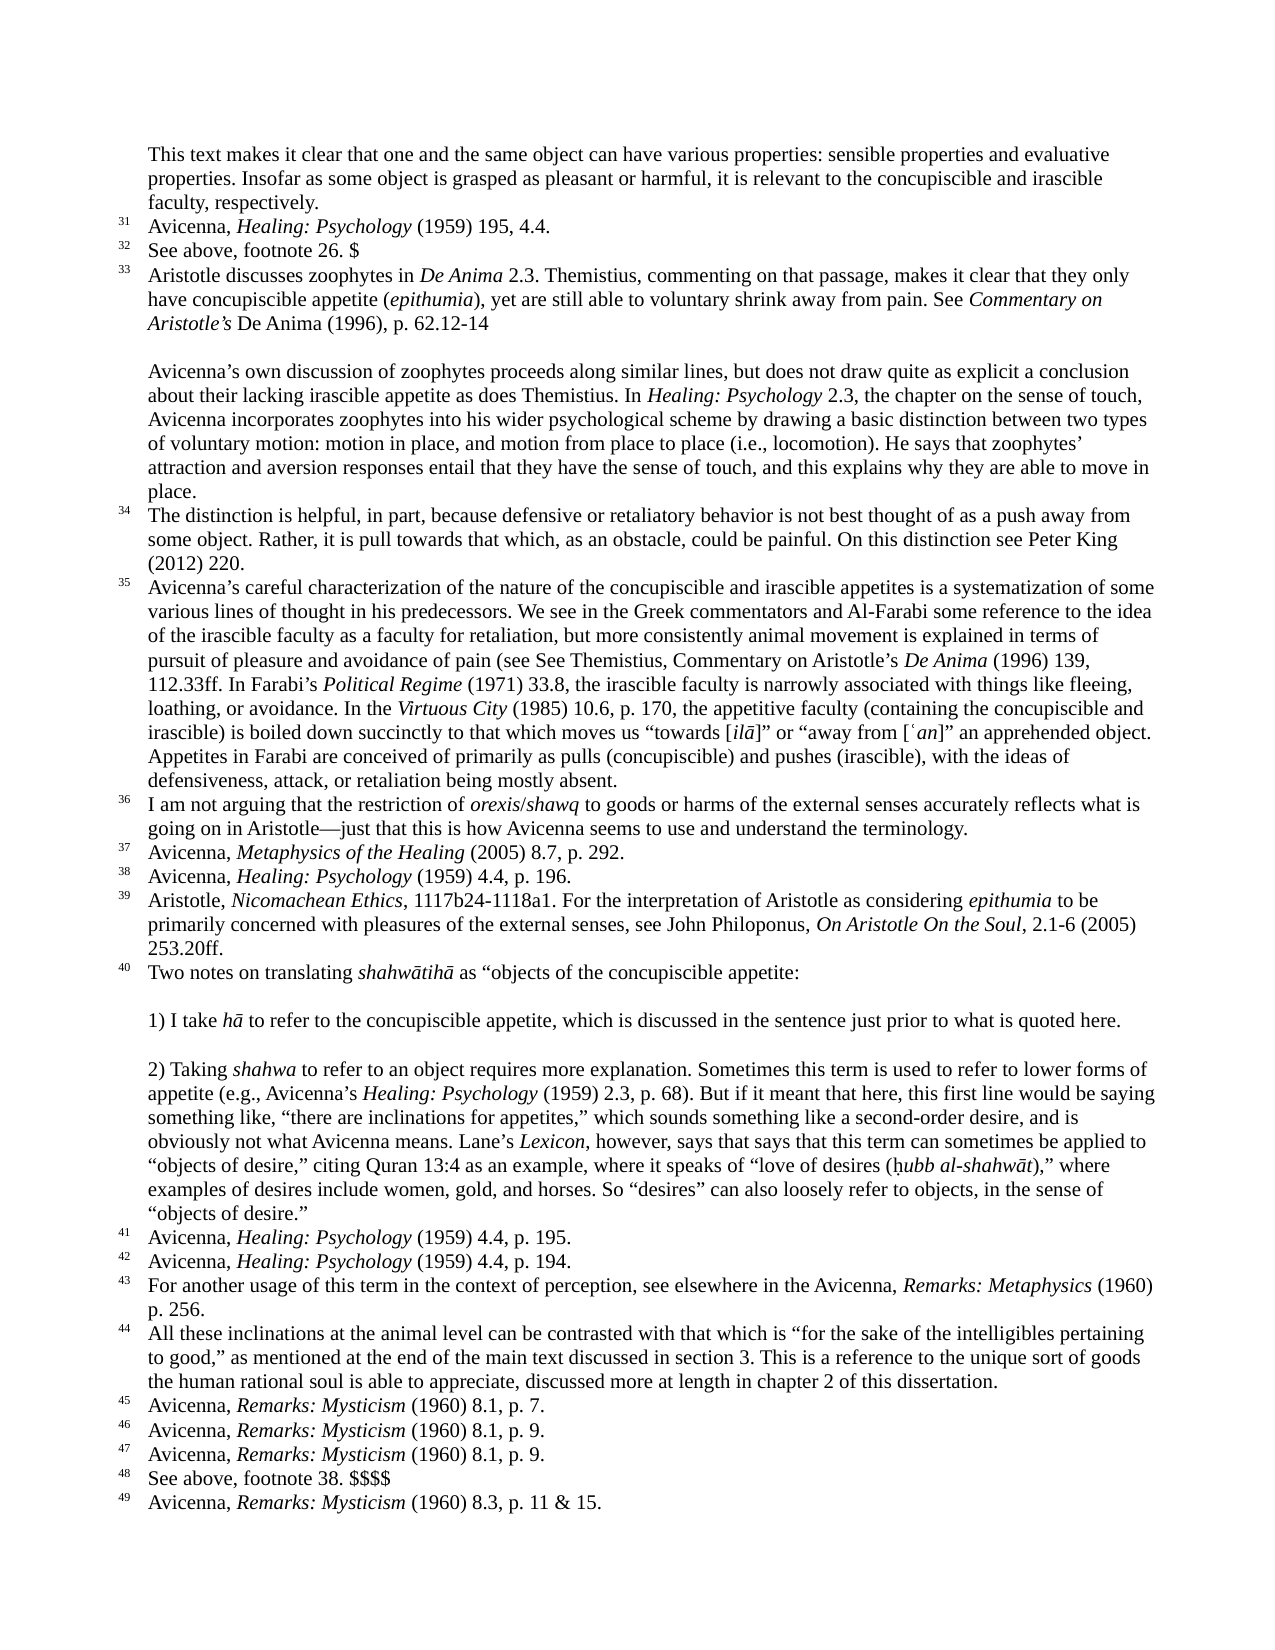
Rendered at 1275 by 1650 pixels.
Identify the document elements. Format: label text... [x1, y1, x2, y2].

text Avicenna’s own discussion of zoophytes proceeds along similar lines, but does not draw quite as explicit a conclusion about their lacking irascible appetite as does Themistius. In Healing: Psychology 2.3, the chapter on the sense of touch, Avicenna incorporates zoophytes into his wider psychological scheme by drawing a basic distinction between two types of voluntary motion: motion in place, and motion from place to place (i.e., locomotion). He says that zoophytes’ attraction and aversion responses entail that they have the sense of touch, and this explains why they are able to move in place. [118, 359, 1157, 503]
text 2) Taking shahwa to refer to an object requires more explanation. Sometimes this term is used to refer to lower forms of appetite (e.g., Avicenna’s Healing: Psychology (1959) 2.3, p. 68). But if it meant that here, this first line would be saying something like, “there are inclinations for appetites,” which sounds something like a second-order desire, and is obviously not what Avicenna means. Lane’s Lexicon, however, says that says that this term can sometimes be applied to “objects of desire,” citing Quran 13:4 as an example, where it speaks of “love of desires (ḥubb al-shahwāt),” where examples of desires include women, gold, and horses. So “desires” can also loosely refer to objects, in the sense of “objects of desire.” [118, 1057, 1157, 1225]
text This text makes it clear that one and the same object can have various properties: sensible properties and evaluative properties. Insofar as some object is grasped as pleasant or harmful, it is relevant to the concupiscible and irascible faculty, respectively. [118, 142, 1157, 214]
text I am not arguing that the restriction of orexis/shawq to goods or harms of the external senses accurately reflects what is going on in Aristotle―just that this is how Avicenna seems to use and understand the terminology. [118, 792, 1157, 840]
text The distinction is helpful, in part, because defensive or retaliatory behavior is not best thought of as a push away from some object. Rather, it is pull towards that which, as an obstacle, could be painful. On this distinction see Peter King (2012) 220. [118, 503, 1157, 575]
text Aristotle discusses zoophytes in De Anima 2.3. Themistius, commenting on that passage, makes it clear that they only have concupiscible appetite (epithumia), yet are still able to voluntary shrink away from pain. See Commentary on Aristotle’s De Anima (1996), p. 62.12-14 [118, 262, 1157, 335]
text Avicenna, Metaphysics of the Healing (2005) 8.7, p. 292. [118, 840, 1157, 864]
text Aristotle, Nicomachean Ethics, 1117b24-1118a1. For the interpretation of Aristotle as considering epithumia to be primarily concerned with pleasures of the external senses, see John Philoponus, On Aristotle On the Soul, 2.1-6 (2005) 253.20ff. [118, 888, 1157, 960]
text See above, footnote 26. $ [118, 238, 1157, 262]
text Avicenna, Healing: Psychology (1959) 4.4, p. 195. [118, 1225, 1157, 1249]
text Avicenna, Remarks: Mysticism (1960) 8.1, p. 9. [118, 1442, 1157, 1466]
text Avicenna, Healing: Psychology (1959) 4.4, p. 194. [118, 1249, 1157, 1273]
text Avicenna, Remarks: Mysticism (1960) 8.3, p. 11 & 15. [118, 1490, 1157, 1514]
text See above, footnote 38. $$$$ [118, 1466, 1157, 1490]
text Avicenna, Healing: Psychology (1959) 4.4, p. 196. [118, 864, 1157, 888]
text For another usage of this term in the context of perception, see elsewhere in the Avicenna, Remarks: Metaphysics (1960) p. 256. [118, 1273, 1157, 1321]
text Avicenna, Remarks: Mysticism (1960) 8.1, p. 9. [118, 1417, 1157, 1442]
text Avicenna, Healing: Psychology (1959) 195, 4.4. [118, 214, 1157, 238]
text Avicenna, Remarks: Mysticism (1960) 8.1, p. 7. [118, 1393, 1157, 1417]
text 1) I take hā to refer to the concupiscible appetite, which is discussed in the sentence just prior to what is quoted here. [118, 1008, 1157, 1032]
text Two notes on translating shahwātihā as “objects of the concupiscible appetite: [118, 960, 1157, 984]
text All these inclinations at the animal level can be contrasted with that which is “for the sake of the intelligibles pertaining to good,” as mentioned at the end of the main text discussed in section 3. This is a reference to the unique sort of goods the human rational soul is able to appreciate, discussed more at length in chapter 2 of this dissertation. [118, 1321, 1157, 1393]
text Avicenna’s careful characterization of the nature of the concupiscible and irascible appetites is a systematization of some various lines of thought in his predecessors. We see in the Greek commentators and Al-Farabi some reference to the idea of the irascible faculty as a faculty for retaliation, but more consistently animal movement is explained in terms of pursuit of pleasure and avoidance of pain (see See Themistius, Commentary on Aristotle’s De Anima (1996) 139, 112.33ff. In Farabi’s Political Regime (1971) 33.8, the irascible faculty is narrowly associated with things like fleeing, loathing, or avoidance. In the Virtuous City (1985) 10.6, p. 170, the appetitive faculty (containing the concupiscible and irascible) is boiled down succinctly to that which moves us “towards [ilā]” or “away from [ʿan]” an apprehended object. Appetites in Farabi are conceived of primarily as pulls (concupiscible) and pushes (irascible), with the ideas of defensiveness, attack, or retaliation being mostly absent. [118, 575, 1157, 792]
